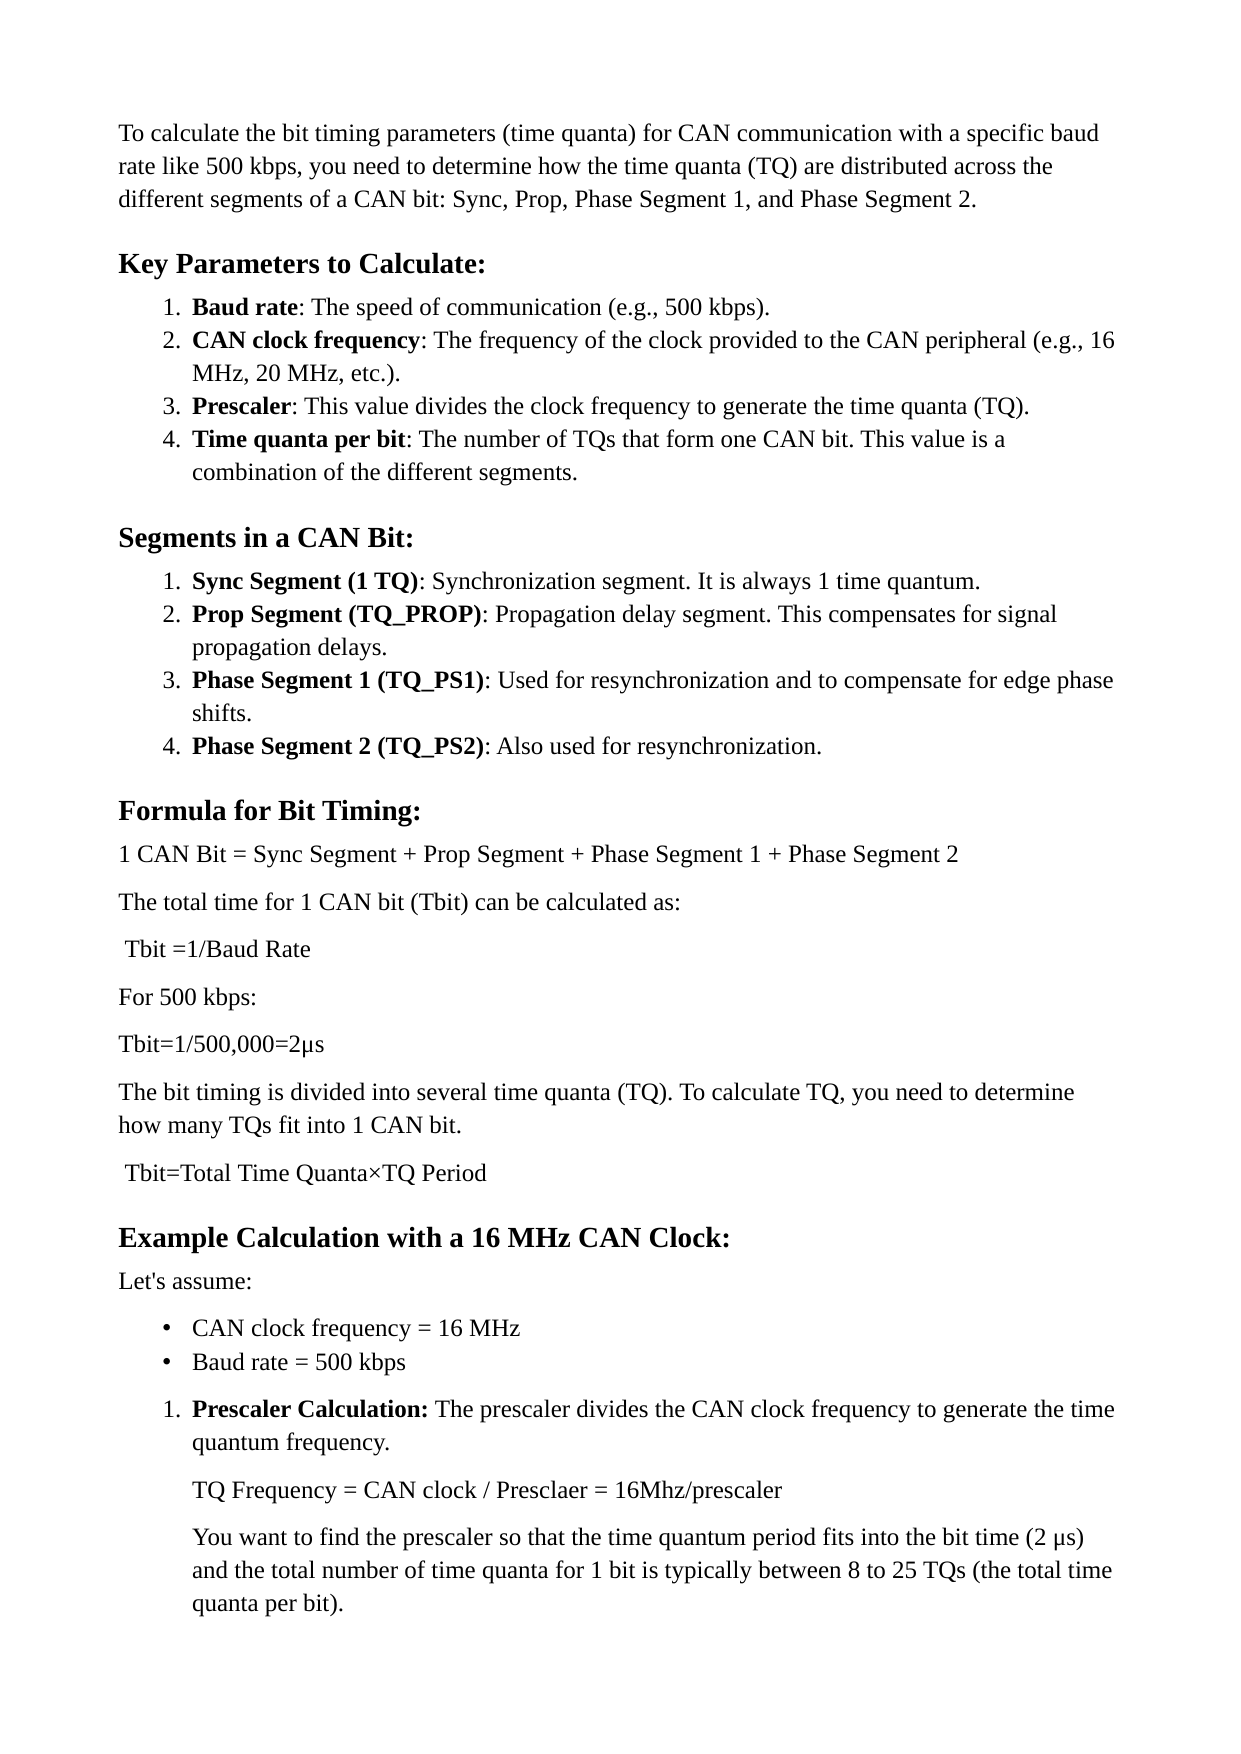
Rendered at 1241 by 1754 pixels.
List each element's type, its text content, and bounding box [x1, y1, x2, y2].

text 1 CAN Bit = Sync Segment + Prop Segment + Phase Segment 1 + Phase Segment 2 [118, 839, 1122, 868]
text To calculate the bit timing parameters (time quanta) for CAN communication with a specific baud rate like 500 kbps, you need to determine how the time quanta (TQ) are distributed across the different segments of a CAN bit: Sync, Prop, Phase Segment 1, and Phase Segment 2. [118, 118, 1122, 213]
text Tbit =1/Baud Rate​ [118, 934, 1122, 963]
list Prescaler: This value divides the clock frequency to generate the time quanta (TQ). [162, 391, 1122, 420]
list Prescaler Calculation: The prescaler divides the CAN clock frequency to generate the time quantum frequency. [162, 1394, 1122, 1456]
list Prop Segment (TQ_PROP): Propagation delay segment. This compensates for signal propagation delays. [162, 599, 1122, 661]
subtitle Key Parameters to Calculate: [118, 246, 1122, 280]
subtitle Formula for Bit Timing: [118, 793, 1122, 827]
list TQ Frequency = CAN clock / Presclaer = 16Mhz/prescaler ​ [162, 1475, 1122, 1503]
subtitle Segments in a CAN Bit: [118, 520, 1122, 553]
list Phase Segment 1 (TQ_PS1): Used for resynchronization and to compensate for edge phase shifts. [162, 665, 1122, 727]
list Baud rate = 500 kbps [162, 1347, 1122, 1375]
text The total time for 1 CAN bit (Tbit) can be calculated as: [118, 887, 1122, 915]
list Sync Segment (1 TQ): Synchronization segment. It is always 1 time quantum. [162, 566, 1122, 594]
text Tbit=Total Time Quanta×TQ Period [118, 1158, 1122, 1186]
text The bit timing is divided into several time quanta (TQ). To calculate TQ, you need to determine how many TQs fit into 1 CAN bit. [118, 1077, 1122, 1139]
list CAN clock frequency = 16 MHz [162, 1313, 1122, 1342]
list Time quanta per bit: The number of TQs that form one CAN bit. This value is a combination of the different segments. [162, 424, 1122, 486]
list You want to find the prescaler so that the time quantum period fits into the bit time (2 μs) and the total number of time quanta for 1 bit is typically between 8 to 25 TQs (the total time quanta per bit). [162, 1522, 1122, 1617]
list CAN clock frequency: The frequency of the clock provided to the CAN peripheral (e.g., 16 MHz, 20 MHz, etc.). [162, 325, 1122, 387]
subtitle Example Calculation with a 16 MHz CAN Clock: [118, 1220, 1122, 1253]
text For 500 kbps: [118, 982, 1122, 1011]
text Tbit=1/500,000​=2μs [118, 1029, 1122, 1058]
text Let's assume: [118, 1266, 1122, 1295]
list Phase Segment 2 (TQ_PS2): Also used for resynchronization. [162, 731, 1122, 759]
list Baud rate: The speed of communication (e.g., 500 kbps). [162, 292, 1122, 321]
